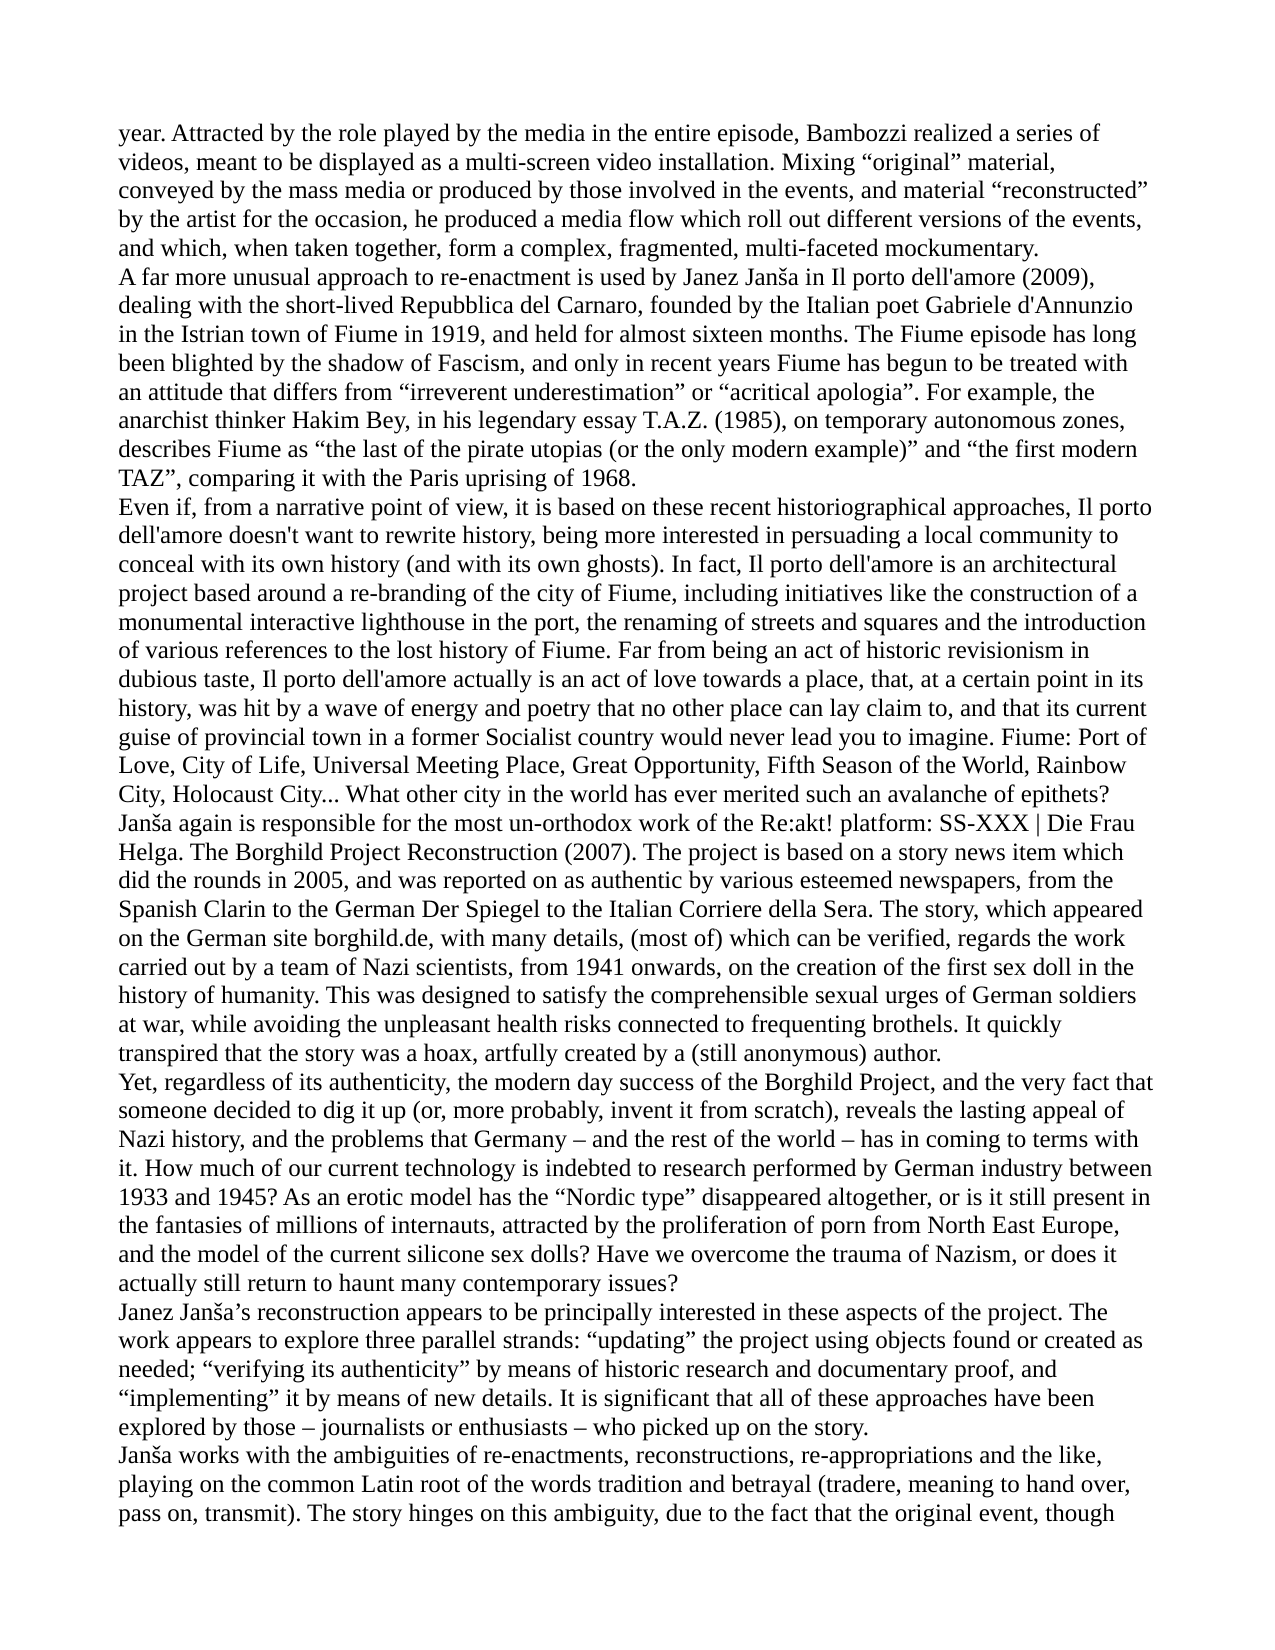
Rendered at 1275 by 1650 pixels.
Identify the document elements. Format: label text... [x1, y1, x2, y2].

text Janez Janša’s reconstruction appears to be principally interested in these aspects of the project. The work appears to explore three parallel strands: “updating” the project using objects found or created as needed; “verifying its authenticity” by means of historic research and documentary proof, and “implementing” it by means of new details. It is significant that all of these approaches have been explored by those – journalists or enthusiasts – who picked up on the story. [118, 1297, 1157, 1441]
text Janša works with the ambiguities of re-enactments, reconstructions, re-appropriations and the like, playing on the common Latin root of the words tradition and betrayal (tradere, meaning to hand over, pass on, transmit). The story hinges on this ambiguity, due to the fact that the original event, though [118, 1441, 1157, 1527]
text year. Attracted by the role played by the media in the entire episode, Bambozzi realized a series of videos, meant to be displayed as a multi-screen video installation. Mixing “original” material, conveyed by the mass media or produced by those involved in the events, and material “reconstructed” by the artist for the occasion, he produced a media flow which roll out different versions of the events, and which, when taken together, form a complex, fragmented, multi-faceted mockumentary. [118, 118, 1157, 262]
text A far more unusual approach to re-enactment is used by Janez Janša in Il porto dell'amore (2009), dealing with the short-lived Repubblica del Carnaro, founded by the Italian poet Gabriele d'Annunzio in the Istrian town of Fiume in 1919, and held for almost sixteen months. The Fiume episode has long been blighted by the shadow of Fascism, and only in recent years Fiume has begun to be treated with an attitude that differs from “irreverent underestimation” or “acritical apologia”. For example, the anarchist thinker Hakim Bey, in his legendary essay T.A.Z. (1985), on temporary autonomous zones, describes Fiume as “the last of the pirate utopias (or the only modern example)” and “the first modern TAZ”, comparing it with the Paris uprising of 1968. [118, 262, 1157, 492]
text Yet, regardless of its authenticity, the modern day success of the Borghild Project, and the very fact that someone decided to dig it up (or, more probably, invent it from scratch), reveals the lasting appeal of Nazi history, and the problems that Germany – and the rest of the world – has in coming to terms with it. How much of our current technology is indebted to research performed by German industry between 1933 and 1945? As an erotic model has the “Nordic type” disappeared altogether, or is it still present in the fantasies of millions of internauts, attracted by the proliferation of porn from North East Europe, and the model of the current silicone sex dolls? Have we overcome the trauma of Nazism, or does it actually still return to haunt many contemporary issues? [118, 1067, 1157, 1297]
text Janša again is responsible for the most un-orthodox work of the Re:akt! platform: SS-XXX | Die Frau Helga. The Borghild Project Reconstruction (2007). The project is based on a story news item which did the rounds in 2005, and was reported on as authentic by various esteemed newspapers, from the Spanish Clarin to the German Der Spiegel to the Italian Corriere della Sera. The story, which appeared on the German site borghild.de, with many details, (most of) which can be verified, regards the work carried out by a team of Nazi scientists, from 1941 onwards, on the creation of the first sex doll in the history of humanity. This was designed to satisfy the comprehensible sexual urges of German soldiers at war, while avoiding the unpleasant health risks connected to frequenting brothels. It quickly transpired that the story was a hoax, artfully created by a (still anonymous) author. [118, 808, 1157, 1067]
text Even if, from a narrative point of view, it is based on these recent historiographical approaches, Il porto dell'amore doesn't want to rewrite history, being more interested in persuading a local community to conceal with its own history (and with its own ghosts). In fact, Il porto dell'amore is an architectural project based around a re-branding of the city of Fiume, including initiatives like the construction of a monumental interactive lighthouse in the port, the renaming of streets and squares and the introduction of various references to the lost history of Fiume. Far from being an act of historic revisionism in dubious taste, Il porto dell'amore actually is an act of love towards a place, that, at a certain point in its history, was hit by a wave of energy and poetry that no other place can lay claim to, and that its current guise of provincial town in a former Socialist country would never lead you to imagine. Fiume: Port of Love, City of Life, Universal Meeting Place, Great Opportunity, Fifth Season of the World, Rainbow City, Holocaust City... What other city in the world has ever merited such an avalanche of epithets? [118, 492, 1157, 808]
